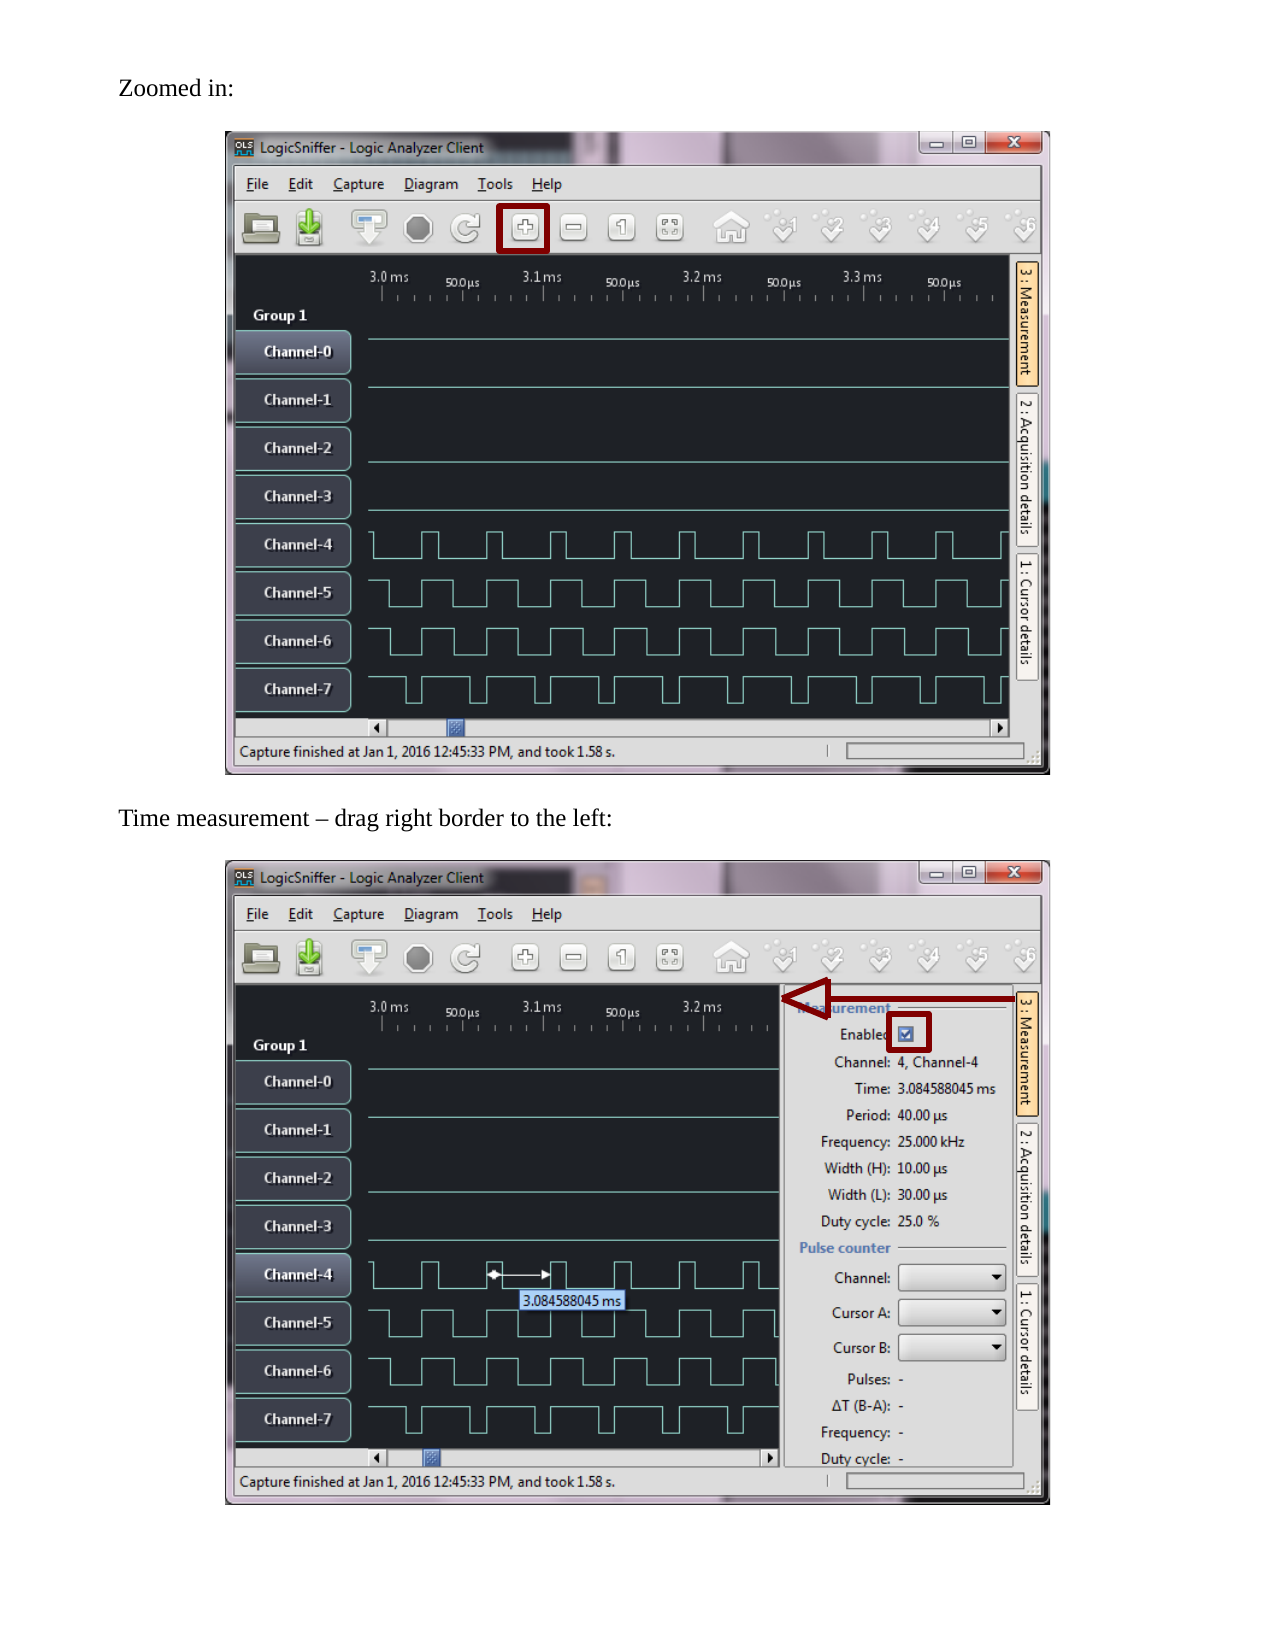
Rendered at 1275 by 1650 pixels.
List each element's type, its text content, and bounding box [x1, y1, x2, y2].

text Zoomed in: [118, 73, 1157, 102]
picture [225, 131, 1050, 775]
picture [225, 860, 1050, 1505]
text Time measurement – drag right border to the left: [118, 803, 1157, 832]
